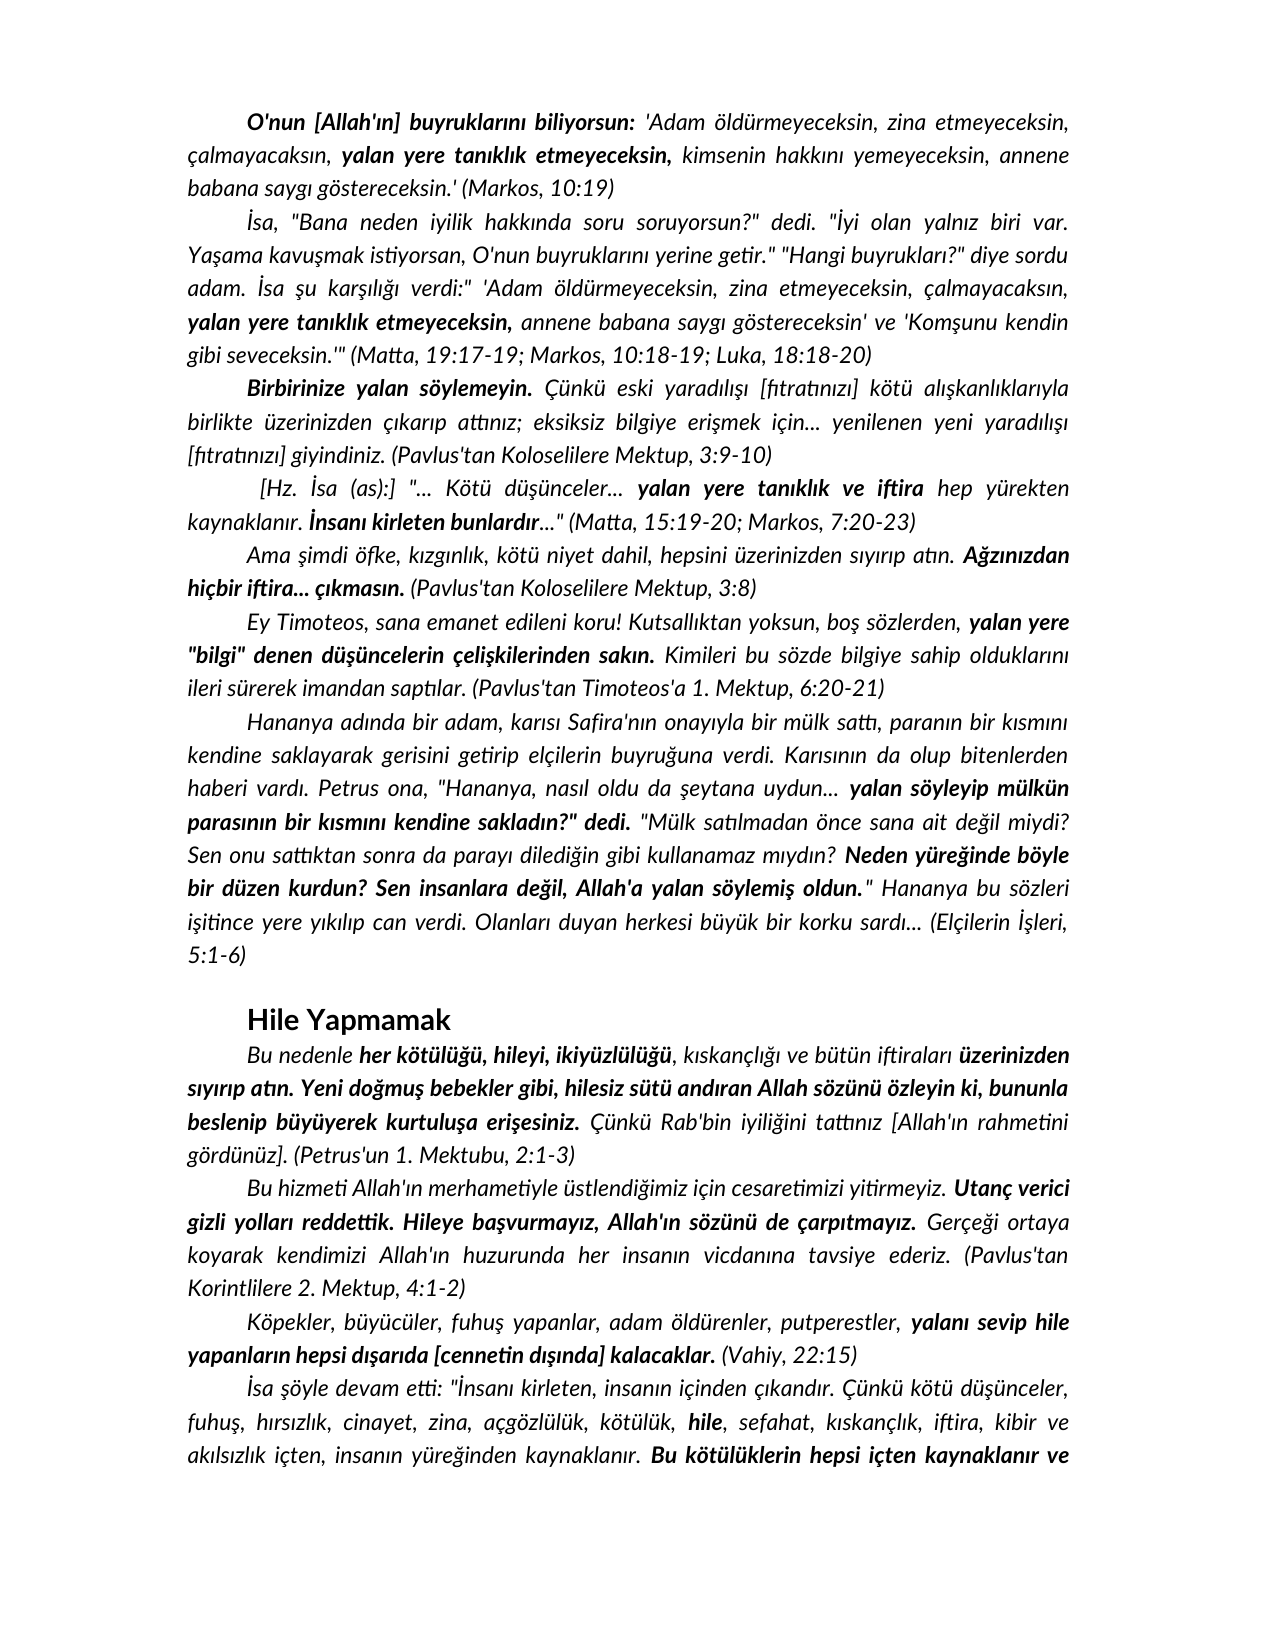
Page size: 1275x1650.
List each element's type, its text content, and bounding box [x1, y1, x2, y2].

text O'nun [Allah'ın] buyruklarını biliyorsun: 'Adam öldürmeyeceksin, zina etmeyeceksin, çalmayacaksın, yalan yere tanıklık etmeyeceksin, kimsenin hakkını yemeyeceksin, annene babana saygı göstereceksin.' (Markos, 10:19) [187, 103, 1070, 203]
text Bu nedenle her kötülüğü, hileyi, ikiyüzlülüğü, kıskançlığı ve bütün iftiraları üzerinizden sıyırıp atın. Yeni doğmuş bebekler gibi, hilesiz sütü andıran Allah sözünü özleyin ki, bununla beslenip büyüyerek kurtuluşa erişesiniz. Çünkü Rab'bin iyiliğini tattınız [Allah'ın rahmetini gördünüz]. (Petrus'un 1. Mektubu, 2:1-3) [187, 1037, 1070, 1170]
text Ama şimdi öfke, kızgınlık, kötü niyet dahil, hepsini üzerinizden sıyırıp atın. Ağzınızdan hiçbir iftira... çıkmasın. (Pavlus'tan Koloselilere Mektup, 3:8) [187, 537, 1070, 603]
text İsa, "Bana neden iyilik hakkında soru soruyorsun?" dedi. "İyi olan yalnız biri var. Yaşama kavuşmak istiyorsan, O'nun buyruklarını yerine getir." "Hangi buyrukları?" diye sordu adam. İsa şu karşılığı verdi:" 'Adam öldürmeyeceksin, zina etmeyeceksin, çalmayacaksın, yalan yere tanıklık etmeyeceksin, annene babana saygı göstereceksin' ve 'Komşunu kendin gibi seveceksin.'" (Matta, 19:17-19; Markos, 10:18-19; Luka, 18:18-20) [187, 203, 1070, 370]
text [Hz. İsa (as):] "... Kötü düşünceler... yalan yere tanıklık ve iftira hep yürekten kaynaklanır. İnsanı kirleten bunlardır..." (Matta, 15:19-20; Markos, 7:20-23) [187, 470, 1070, 537]
text İsa şöyle devam etti: "İnsanı kirleten, insanın içinden çıkandır. Çünkü kötü düşünceler, fuhuş, hırsızlık, cinayet, zina, açgözlülük, kötülük, hile, sefahat, kıskançlık, iftira, kibir ve akılsızlık içten, insanın yüreğinden kaynaklanır. Bu kötülüklerin hepsi içten kaynaklanır ve [187, 1370, 1070, 1470]
text Ey Timoteos, sana emanet edileni koru! Kutsallıktan yoksun, boş sözlerden, yalan yere "bilgi" denen düşüncelerin çelişkilerinden sakın. Kimileri bu sözde bilgiye sahip olduklarını ileri sürerek imandan saptılar. (Pavlus'tan Timoteos'a 1. Mektup, 6:20-21) [187, 603, 1070, 703]
text Hananya adında bir adam, karısı Safira'nın onayıyla bir mülk sattı, paranın bir kısmını kendine saklayarak gerisini getirip elçilerin buyruğuna verdi. Karısının da olup bitenlerden haberi vardı. Petrus ona, "Hananya, nasıl oldu da şeytana uydun... yalan söyleyip mülkün parasının bir kısmını kendine sakladın?" dedi. "Mülk satılmadan önce sana ait değil miydi? Sen onu sattıktan sonra da parayı dilediğin gibi kullanamaz mıydın? Neden yüreğinde böyle bir düzen kurdun? Sen insanlara değil, Allah'a yalan söylemiş oldun." Hananya bu sözleri işitince yere yıkılıp can verdi. Olanları duyan herkesi büyük bir korku sardı... (Elçilerin İşleri, 5:1-6) [187, 703, 1070, 970]
text Hile Yapmamak [187, 1003, 1070, 1037]
text Köpekler, büyücüler, fuhuş yapanlar, adam öldürenler, putperestler, yalanı sevip hile yapanların hepsi dışarıda [cennetin dışında] kalacaklar. (Vahiy, 22:15) [187, 1303, 1070, 1370]
text Bu hizmeti Allah'ın merhametiyle üstlendiğimiz için cesaretimizi yitirmeyiz. Utanç verici gizli yolları reddettik. Hileye başvurmayız, Allah'ın sözünü de çarpıtmayız. Gerçeği ortaya koyarak kendimizi Allah'ın huzurunda her insanın vicdanına tavsiye ederiz. (Pavlus'tan Korintlilere 2. Mektup, 4:1-2) [187, 1170, 1070, 1303]
text Birbirinize yalan söylemeyin. Çünkü eski yaradılışı [fıtratınızı] kötü alışkanlıklarıyla birlikte üzerinizden çıkarıp attınız; eksiksiz bilgiye erişmek için... yenilenen yeni yaradılışı [fıtratınızı] giyindiniz. (Pavlus'tan Koloselilere Mektup, 3:9-10) [187, 370, 1070, 470]
